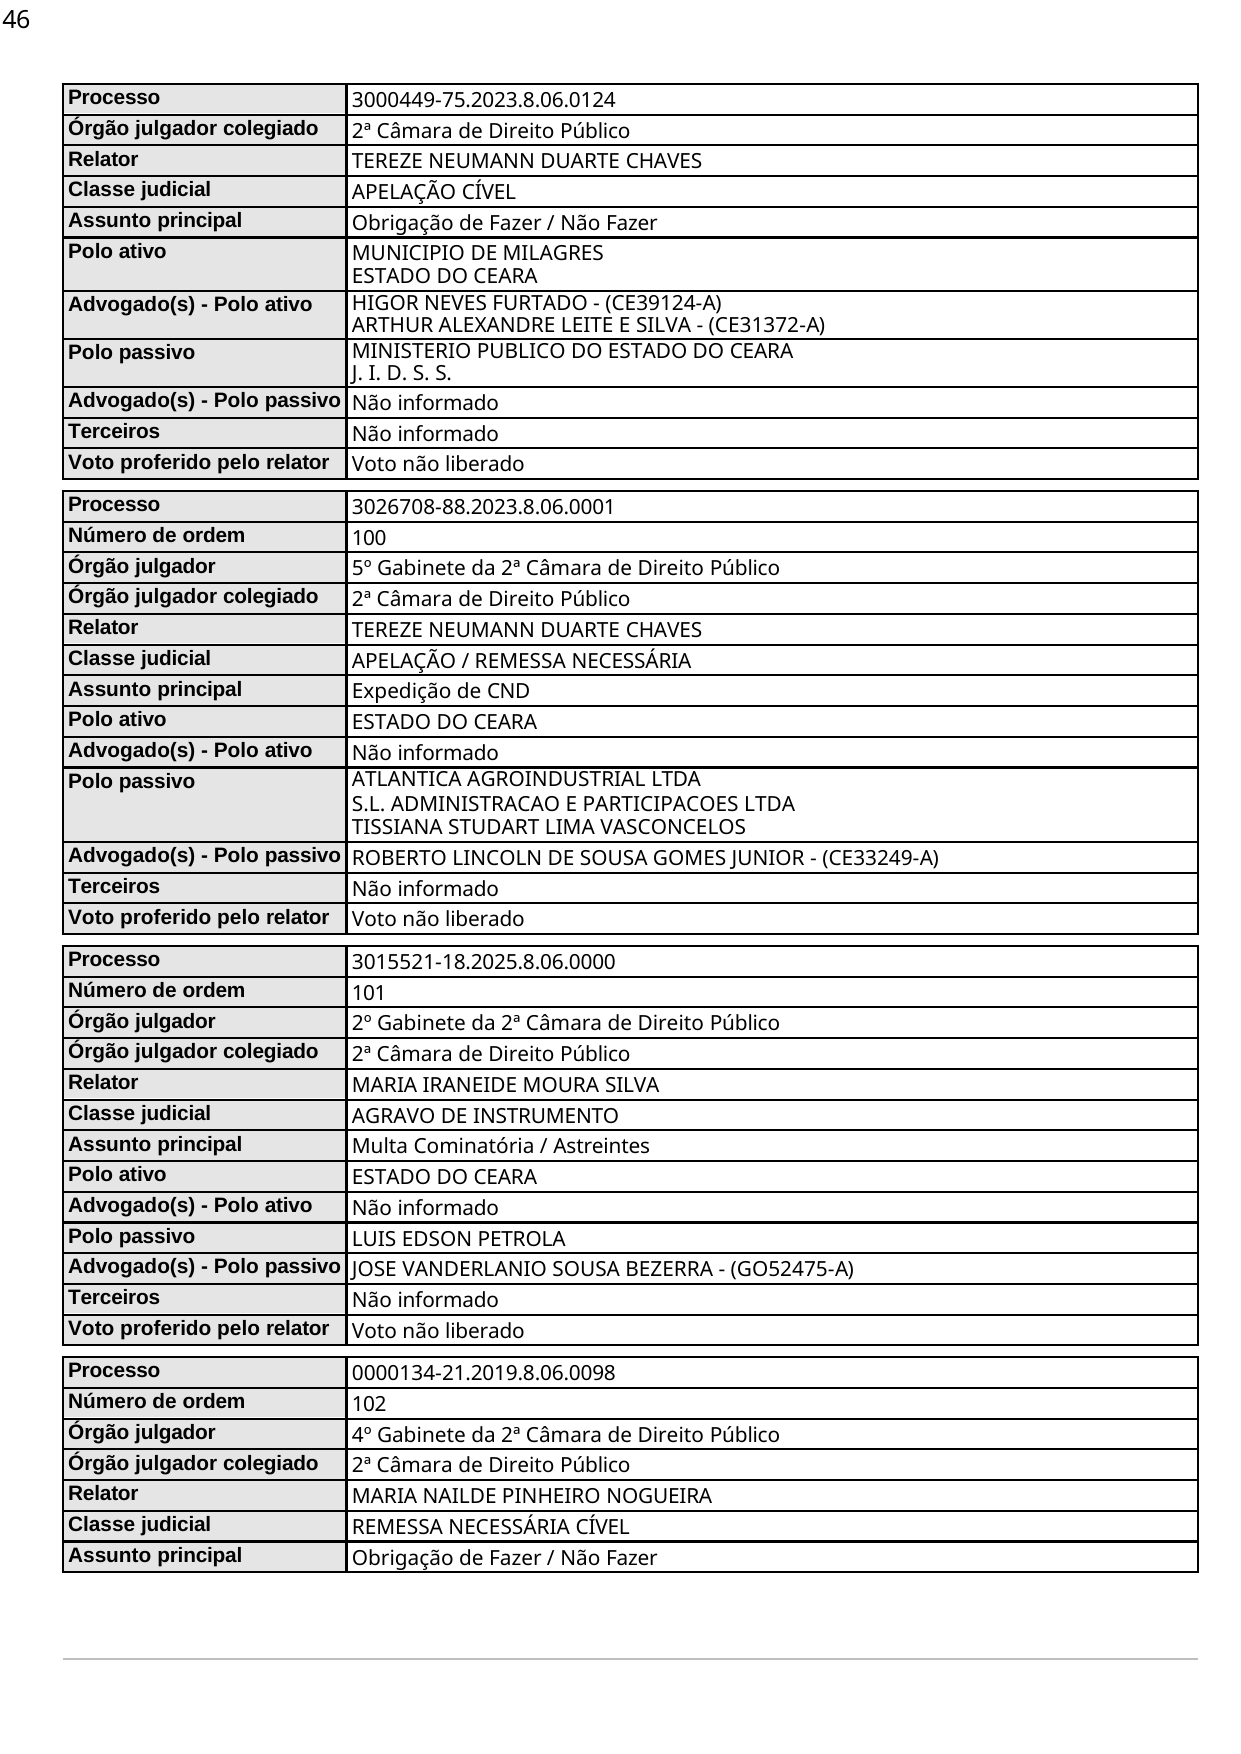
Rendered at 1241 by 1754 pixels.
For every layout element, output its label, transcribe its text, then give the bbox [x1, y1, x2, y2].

table_cell HIGOR NEVES FURTADO - (CE39124-A) ARTHUR ALEXANDRE LEITE E SILVA - (CE31372-A) [348, 292, 1197, 338]
table_cell Polo ativo [64, 707, 345, 736]
table_cell Obrigação de Fazer / Não Fazer [348, 208, 1197, 236]
table_header Processo [64, 1358, 345, 1387]
table_cell Não informado [348, 874, 1197, 902]
table_cell Órgão julgador [64, 1008, 345, 1037]
table_cell Expedição de CND [348, 676, 1197, 705]
table_cell Assunto principal [64, 1543, 345, 1571]
table_cell Advogado(s) - Polo passivo [64, 388, 345, 417]
table_cell Polo ativo [64, 1162, 345, 1191]
table_cell JOSE VANDERLANIO SOUSA BEZERRA - (GO52475-A) [348, 1254, 1197, 1283]
table_cell MUNICIPIO DE MILAGRES ESTADO DO CEARA [348, 239, 1197, 290]
table_cell Terceiros [64, 874, 345, 902]
table_cell 5º Gabinete da 2ª Câmara de Direito Público [348, 553, 1197, 582]
table_cell Órgão julgador [64, 1420, 345, 1448]
table_cell 2º Gabinete da 2ª Câmara de Direito Público [348, 1008, 1197, 1037]
table_cell Relator [64, 615, 345, 643]
table_cell Advogado(s) - Polo ativo [64, 1193, 345, 1221]
table_cell Classe judicial [64, 1101, 345, 1129]
table_cell Assunto principal [64, 208, 345, 236]
table_cell Relator [64, 146, 345, 175]
table_header 3026708-88.2023.8.06.0001 [348, 492, 1197, 521]
table_cell Voto proferido pelo relator [64, 449, 345, 478]
table_cell ATLANTICA AGROINDUSTRIAL LTDA S.L. ADMINISTRACAO E PARTICIPACOES LTDA TISSIANA STUDART LIMA VASCONCELOS [348, 769, 1197, 841]
table_cell Terceiros [64, 419, 345, 447]
table_cell APELAÇÃO / REMESSA NECESSÁRIA [348, 646, 1197, 674]
table_cell Multa Cominatória / Astreintes [348, 1131, 1197, 1160]
table_cell Polo ativo [64, 239, 345, 290]
table_cell 2ª Câmara de Direito Público [348, 116, 1197, 144]
table_cell Não informado [348, 1193, 1197, 1221]
table_cell Advogado(s) - Polo passivo [64, 1254, 345, 1283]
table_cell 102 [348, 1389, 1197, 1417]
table_cell Número de ordem [64, 1389, 345, 1417]
table_cell Terceiros [64, 1285, 345, 1313]
table_header 3000449-75.2023.8.06.0124 [348, 85, 1197, 113]
table_cell LUIS EDSON PETROLA [348, 1224, 1197, 1252]
table_cell Relator [64, 1481, 345, 1510]
table_cell Advogado(s) - Polo ativo [64, 738, 345, 766]
table_header 3015521-18.2025.8.06.0000 [348, 947, 1197, 976]
table_cell TEREZE NEUMANN DUARTE CHAVES [348, 146, 1197, 175]
table_cell 4º Gabinete da 2ª Câmara de Direito Público [348, 1420, 1197, 1448]
table_cell Órgão julgador colegiado [64, 584, 345, 613]
table_cell 2ª Câmara de Direito Público [348, 1450, 1197, 1479]
table_cell Classe judicial [64, 1512, 345, 1540]
table_cell Advogado(s) - Polo ativo [64, 292, 345, 338]
table_cell Polo passivo [64, 340, 345, 386]
table_cell REMESSA NECESSÁRIA CÍVEL [348, 1512, 1197, 1540]
table_cell APELAÇÃO CÍVEL [348, 177, 1197, 206]
table_cell ROBERTO LINCOLN DE SOUSA GOMES JUNIOR - (CE33249-A) [348, 843, 1197, 872]
table_cell Órgão julgador [64, 553, 345, 582]
table_header 0000134-21.2019.8.06.0098 [348, 1358, 1197, 1387]
table_cell MARIA NAILDE PINHEIRO NOGUEIRA [348, 1481, 1197, 1510]
table_cell Obrigação de Fazer / Não Fazer [348, 1543, 1197, 1571]
table_cell AGRAVO DE INSTRUMENTO [348, 1101, 1197, 1129]
table_cell Não informado [348, 419, 1197, 447]
table_cell 2ª Câmara de Direito Público [348, 584, 1197, 613]
table_cell ESTADO DO CEARA [348, 707, 1197, 736]
table_cell Polo passivo [64, 1224, 345, 1252]
table_cell Não informado [348, 388, 1197, 417]
table_cell Assunto principal [64, 1131, 345, 1160]
table_cell Voto proferido pelo relator [64, 1316, 345, 1344]
table_cell 100 [348, 523, 1197, 551]
table_cell Assunto principal [64, 676, 345, 705]
table_cell Polo passivo [64, 769, 345, 841]
table_cell Voto proferido pelo relator [64, 904, 345, 933]
table_cell MINISTERIO PUBLICO DO ESTADO DO CEARA J. I. D. S. S. [348, 340, 1197, 386]
table_cell Classe judicial [64, 177, 345, 206]
table_cell Advogado(s) - Polo passivo [64, 843, 345, 872]
table_cell Órgão julgador colegiado [64, 1039, 345, 1068]
table_header Processo [64, 85, 345, 113]
table_cell TEREZE NEUMANN DUARTE CHAVES [348, 615, 1197, 643]
table_cell 2ª Câmara de Direito Público [348, 1039, 1197, 1068]
table_cell MARIA IRANEIDE MOURA SILVA [348, 1070, 1197, 1098]
table_cell 101 [348, 978, 1197, 1006]
table_cell Voto não liberado [348, 1316, 1197, 1344]
table_cell Relator [64, 1070, 345, 1098]
table_cell Não informado [348, 738, 1197, 766]
table_header Processo [64, 947, 345, 976]
table_cell Não informado [348, 1285, 1197, 1313]
table_cell Voto não liberado [348, 449, 1197, 478]
table_cell Classe judicial [64, 646, 345, 674]
table_cell Número de ordem [64, 978, 345, 1006]
table_cell Número de ordem [64, 523, 345, 551]
table_cell Órgão julgador colegiado [64, 1450, 345, 1479]
table_header Processo [64, 492, 345, 521]
table_cell ESTADO DO CEARA [348, 1162, 1197, 1191]
table_cell Voto não liberado [348, 904, 1197, 933]
table_cell Órgão julgador colegiado [64, 116, 345, 144]
